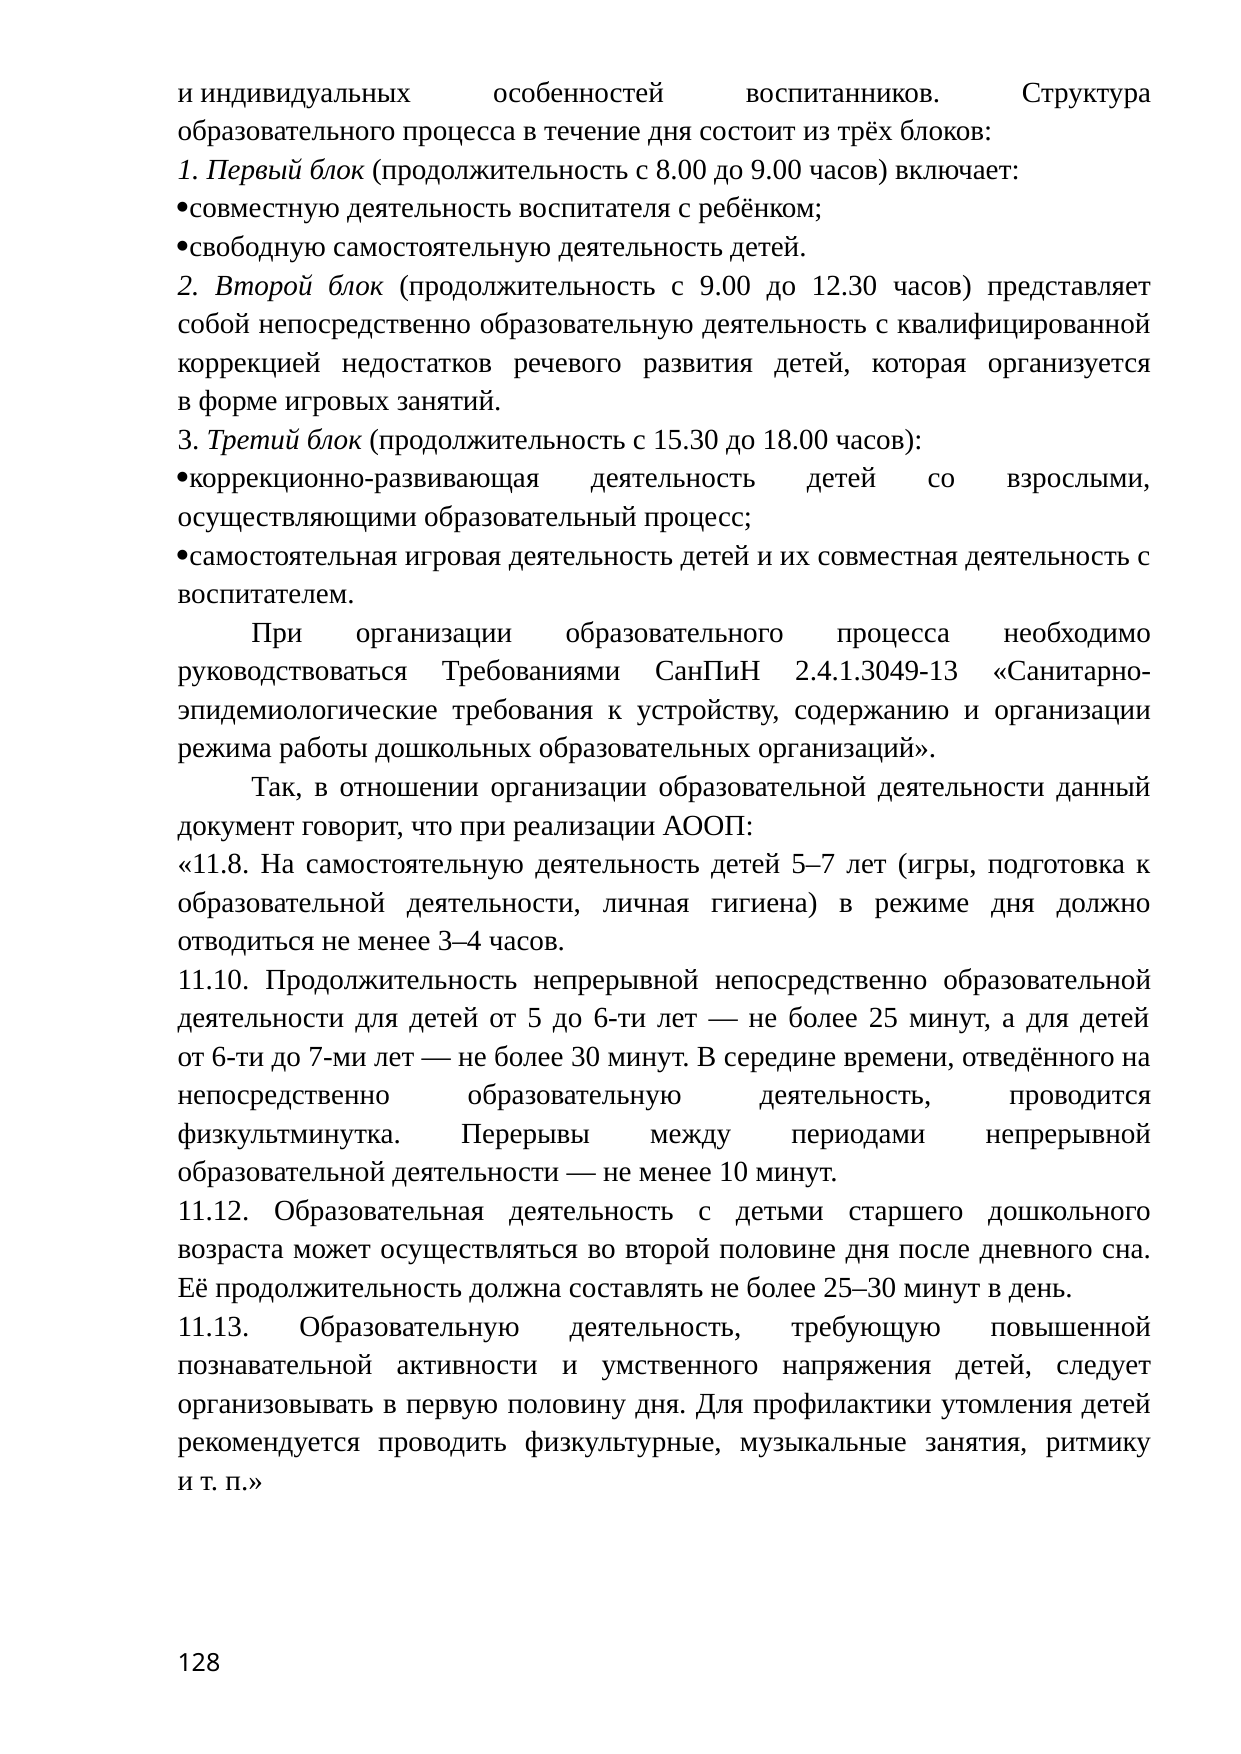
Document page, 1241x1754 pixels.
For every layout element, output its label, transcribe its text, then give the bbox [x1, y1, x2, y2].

text и индивидуальных особенностей воспитанников. Структура образовательного процесса в течение дня состоит из трёх блоков: [177, 75, 1152, 147]
text 11.12. Образовательная деятельность с детьми старшего дошкольного возраста может осуществляться во второй половине дня после дневного сна. Её продолжительность должна составлять не более 25–30 минут в день. [177, 1193, 1152, 1304]
list совместную деятельность воспитателя с ребёнком; [177, 191, 1151, 224]
text 11.10. Продолжительность непрерывной непосредственно образовательной деятельности для детей от 5 до 6-ти лет — не более 25 минут, а для детей от 6-ти до 7-ми лет — не более 30 минут. В середине времени, отведённого на непосредственно образовательную деятельность, проводится физкультминутка. Перерывы между периодами непрерывной образовательной деятельности — не менее 10 минут. [177, 962, 1152, 1188]
text 11.13. Образовательную деятельность, требующую повышенной познавательной активности и умственного напряжения детей, следует организовывать в первую половину дня. Для профилактики утомления детей рекомендуется проводить физкультурные, музыкальные занятия, ритмику и т. п.» [177, 1309, 1152, 1496]
list коррекционно-развивающая деятельность детей со взрослыми, осуществляющими образовательный процесс; [177, 461, 1151, 533]
text 3. Третий блок (продолжительность с 15.30 до 18.00 часов): [177, 422, 1151, 456]
text 1. Первый блок (продолжительность с 8.00 до 9.00 часов) включает: [177, 152, 1151, 186]
list самостоятельная игровая деятельность детей и их совместная деятельность с воспитателем. [177, 538, 1151, 610]
text «11.8. На самостоятельную деятельность детей 5–7 лет (игры, подготовка к образовательной деятельности, личная гигиена) в режиме дня должно отводиться не менее 3–4 часов. [177, 846, 1152, 957]
text При организации образовательного процесса необходимо руководствоваться Требованиями СанПиН 2.4.1.3049-13 «Санитарно-эпидемиологические требования к устройству, содержанию и организации режима работы дошкольных образовательных организаций». [177, 615, 1152, 764]
text Так, в отношении организации образовательной деятельности данный документ говорит, что при реализации АООП: [177, 769, 1152, 841]
list свободную самостоятельную деятельность детей. [177, 229, 1151, 263]
text 2. Второй блок (продолжительность с 9.00 до 12.30 часов) представляет собой непосредственно образовательную деятельность с квалифицированной коррекцией недостатков речевого развития детей, которая организуется в форме игровых занятий. [177, 268, 1151, 417]
